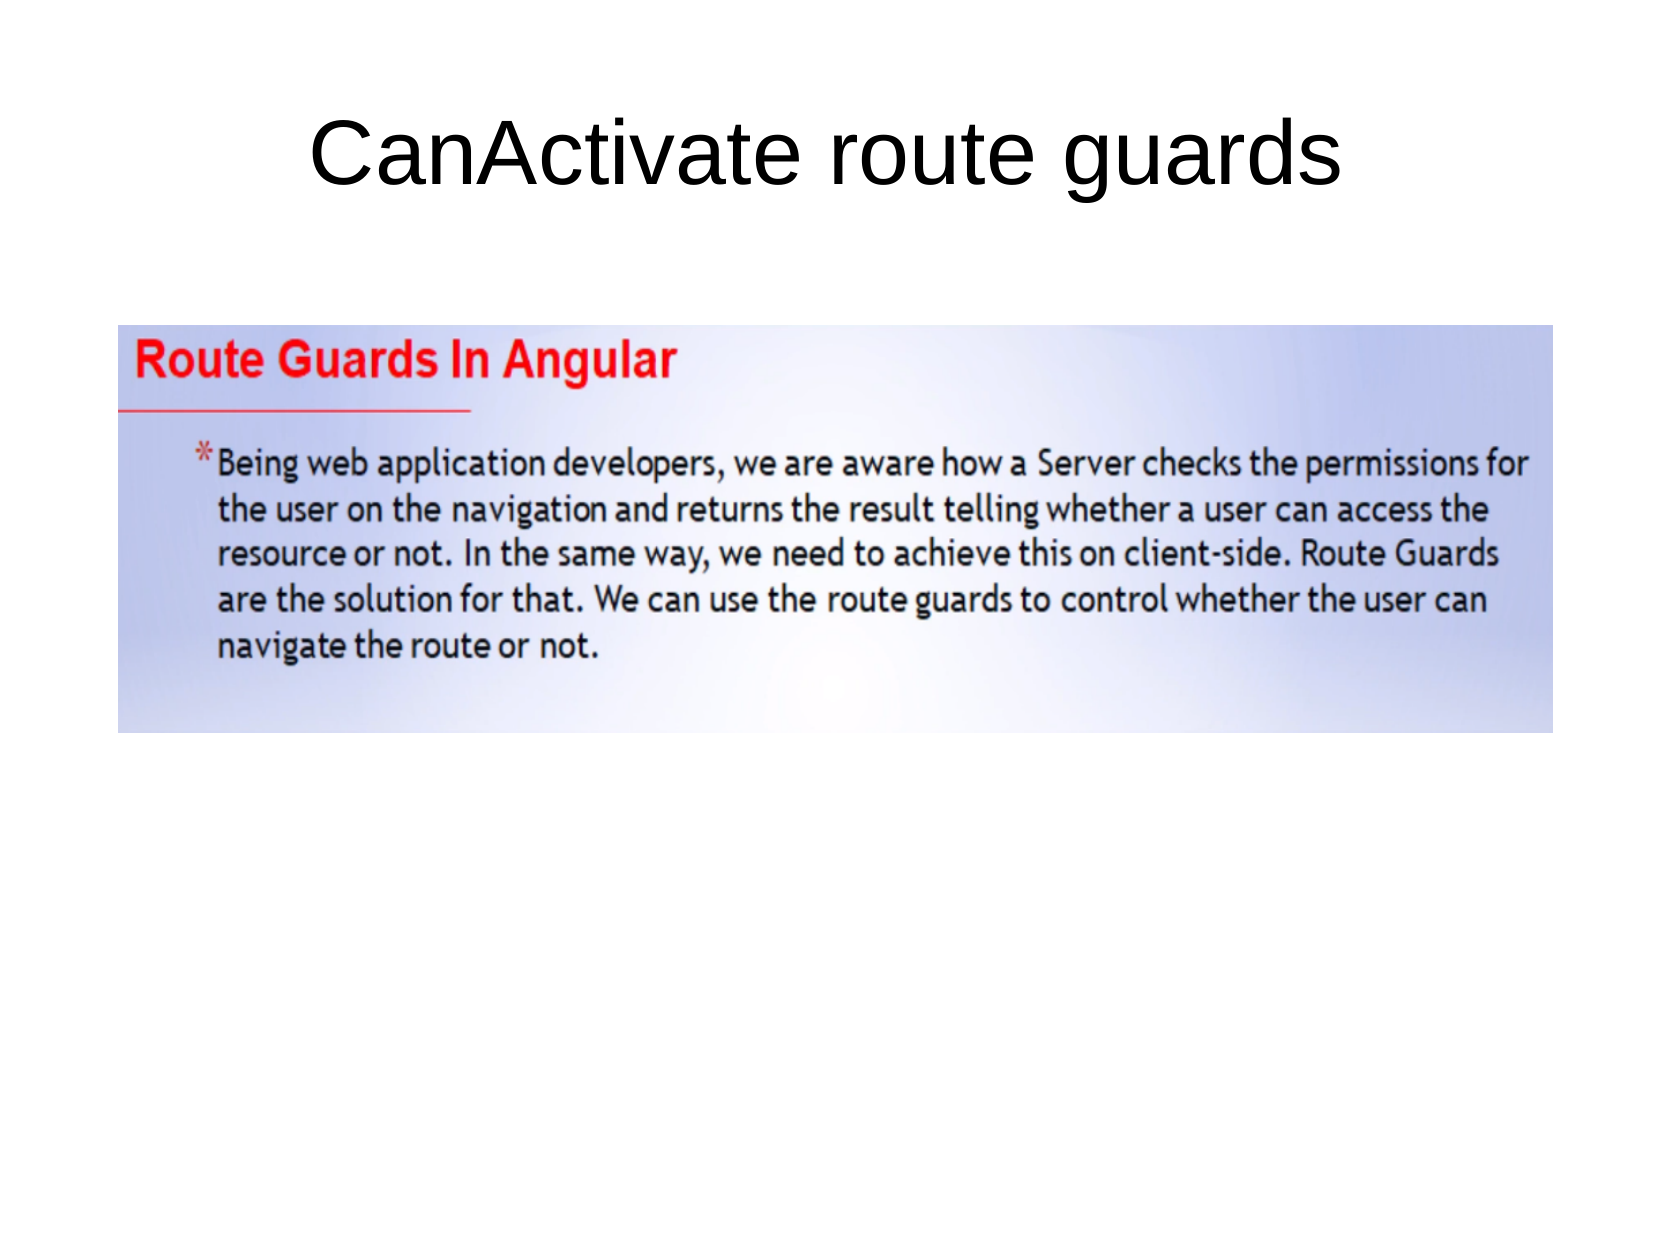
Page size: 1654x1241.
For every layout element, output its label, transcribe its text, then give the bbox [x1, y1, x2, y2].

title CanActivate route guards [82, 49, 1571, 257]
picture [118, 325, 1553, 733]
